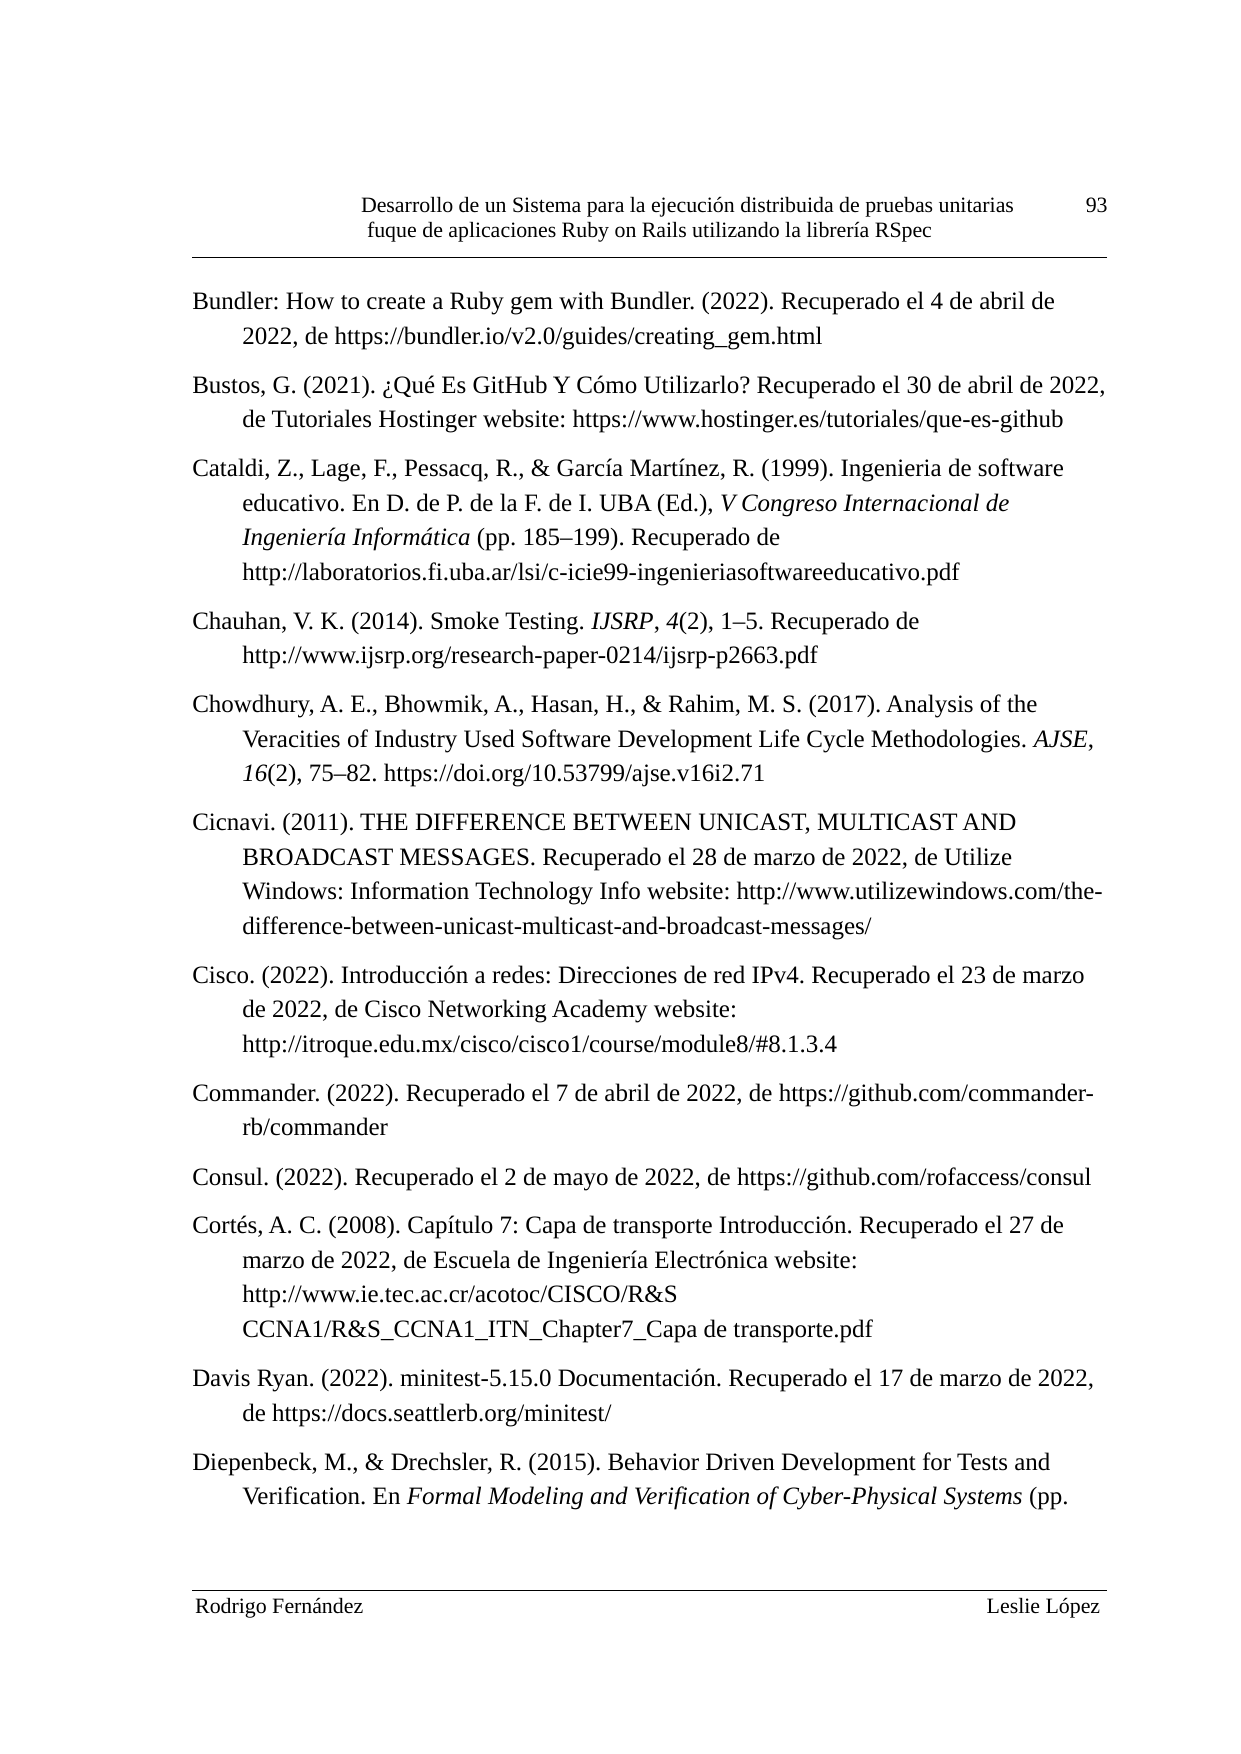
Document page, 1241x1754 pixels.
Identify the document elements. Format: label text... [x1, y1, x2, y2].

text Davis Ryan. (2022). minitest-5.15.0 Documentación. Recuperado el 17 de marzo de 2022, de https://docs.seattlerb.org/minitest/ [192, 1363, 1107, 1426]
text Cisco. (2022). Introducción a redes: Direcciones de red IPv4. Recuperado el 23 de marzo de 2022, de Cisco Networking Academy website: http://itroque.edu.mx/cisco/cisco1/course/module8/#8.1.3.4 [192, 960, 1107, 1058]
text Consul. (2022). Recuperado el 2 de mayo de 2022, de https://github.com/rofaccess/consul [192, 1162, 1107, 1190]
text Cataldi, Z., Lage, F., Pessacq, R., & García Martínez, R. (1999). Ingenieria de software educativo. En D. de P. de la F. de I. UBA (Ed.), V Congreso Internacional de Ingeniería Informática (pp. 185–199). Recuperado de http://laboratorios.fi.uba.ar/lsi/c-icie99-ingenieriasoftwareeducativo.pdf [192, 453, 1107, 586]
text Cortés, A. C. (2008). Capítulo 7: Capa de transporte Introducción. Recuperado el 27 de marzo de 2022, de Escuela de Ingeniería Electrónica website: http://www.ie.tec.ac.cr/acotoc/CISCO/R&S CCNA1/R&S_CCNA1_ITN_Chapter7_Capa de transporte.pdf [192, 1211, 1107, 1343]
text Bundler: How to create a Ruby gem with Bundler. (2022). Recuperado el 4 de abril de 2022, de https://bundler.io/v2.0/guides/creating_gem.html [192, 286, 1107, 349]
text Diepenbeck, M., & Drechsler, R. (2015). Behavior Driven Development for Tests and Verification. En Formal Modeling and Verification of Cyber-Physical Systems (pp. [192, 1447, 1107, 1510]
text Chowdhury, A. E., Bhowmik, A., Hasan, H., & Rahim, M. S. (2017). Analysis of the Veracities of Industry Used Software Development Life Cycle Methodologies. AJSE, 16(2), 75–82. https://doi.org/10.53799/ajse.v16i2.71 [192, 689, 1107, 787]
text Bustos, G. (2021). ¿Qué Es GitHub Y Cómo Utilizarlo? Recuperado el 30 de abril de 2022, de Tutoriales Hostinger website: https://www.hostinger.es/tutoriales/que-es-github [192, 370, 1107, 433]
text Commander. (2022). Recuperado el 7 de abril de 2022, de https://github.com/commander-rb/commander [192, 1078, 1107, 1141]
text Cicnavi. (2011). THE DIFFERENCE BETWEEN UNICAST, MULTICAST AND BROADCAST MESSAGES. Recuperado el 28 de marzo de 2022, de Utilize Windows: Information Technology Info website: http://www.utilizewindows.com/the-difference-between-unicast-multicast-and-broadcast-messages/ [192, 807, 1107, 940]
text Chauhan, V. K. (2014). Smoke Testing. IJSRP, 4(2), 1–5. Recuperado de http://www.ijsrp.org/research-paper-0214/ijsrp-p2663.pdf [192, 606, 1107, 669]
